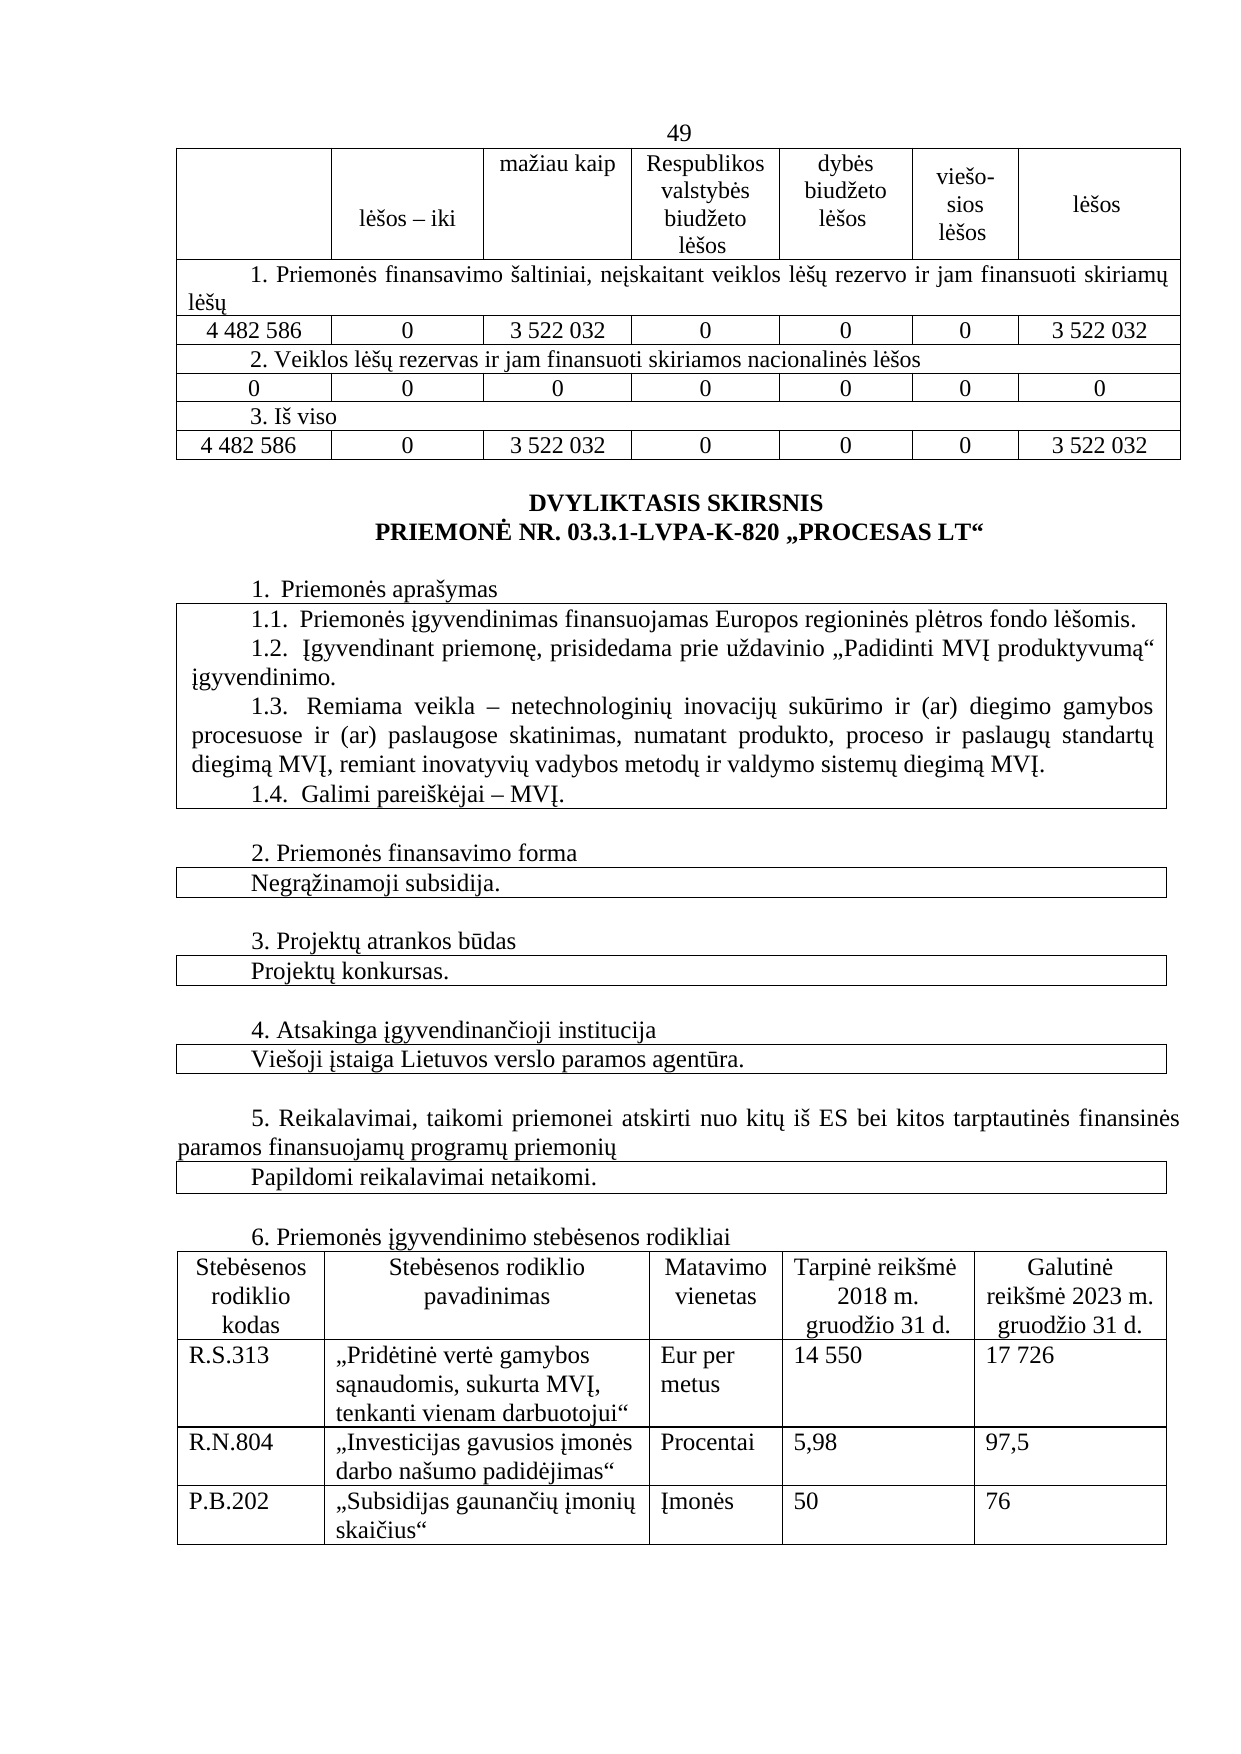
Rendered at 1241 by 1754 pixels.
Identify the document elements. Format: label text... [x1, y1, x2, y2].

table_cell 4 482 586 [177, 316, 331, 344]
table_cell 76 [975, 1486, 1166, 1543]
table_cell dybės biudžeto lėšos [780, 149, 912, 259]
table_cell lėšos [1019, 149, 1180, 259]
table_cell 17 726 [975, 1340, 1166, 1426]
table_cell 0 [913, 316, 1018, 344]
table_cell 0 [332, 374, 483, 401]
table_cell Įmonės [650, 1486, 782, 1543]
table_cell [177, 149, 331, 259]
text 3. Projektų atrankos būdas [177, 926, 1181, 955]
table_cell 0 [332, 316, 483, 344]
table_cell 3 522 032 [1019, 316, 1180, 344]
table_header Matavimo vienetas [650, 1252, 782, 1339]
table_cell 0 [780, 374, 912, 401]
table_header Negrąžinamoji subsidija. [177, 868, 1166, 897]
table_cell 3 522 032 [1019, 431, 1180, 458]
table_cell 0 [332, 431, 483, 458]
table_header 1.1. Priemonės įgyvendinimas finansuojamas Europos regioninės plėtros fondo lėšomis. [177, 604, 1166, 633]
table_cell Eur per metus [650, 1340, 782, 1426]
table_cell 50 [783, 1486, 974, 1543]
table_cell 0 [177, 374, 331, 401]
table_cell 0 [780, 431, 912, 458]
text 4. Atsakinga įgyvendinančioji institucija [177, 1015, 1181, 1043]
table_cell „Pridėtinė vertė gamybos sąnaudomis, sukurta MVĮ, tenkanti vienam darbuotojui“ [325, 1340, 649, 1426]
table_cell 0 [913, 431, 1018, 458]
table_cell 3. Iš viso [177, 402, 1180, 430]
table_header Stebėsenos rodiklio kodas [178, 1252, 324, 1339]
text 1. Priemonės aprašymas [251, 574, 1181, 603]
table_cell 1. Priemonės finansavimo šaltiniai, neįskaitant veiklos lėšų rezervo ir jam finansuoti skiriamų lėšų [177, 260, 1180, 315]
table_cell lėšos – iki [332, 149, 483, 259]
table_cell 0 [1019, 374, 1180, 401]
table_cell P.B.202 [178, 1486, 324, 1543]
table_cell „Subsidijas gaunančių įmonių skaičius“ [325, 1486, 649, 1543]
table_header Papildomi reikalavimai netaikomi. [177, 1162, 1166, 1193]
table_cell 0 [632, 374, 779, 401]
table_cell 0 [632, 316, 779, 344]
table_cell 4 482 586 [177, 431, 331, 458]
table_header Projektų konkursas. [177, 956, 1166, 985]
table_cell R.S.313 [178, 1340, 324, 1426]
text 5. Reikalavimai, taikomi priemonei atskirti nuo kitų iš ES bei kitos tarptautinės finansinės paramos finansuojamų programų priemonių [177, 1103, 1181, 1161]
table_cell 3 522 032 [484, 316, 631, 344]
table_cell R.N.804 [178, 1428, 324, 1485]
table_header Tarpinė reikšmė 2018 m. gruodžio 31 d. [783, 1252, 974, 1339]
table_cell mažiau kaip [484, 149, 631, 259]
table_cell 1.2. Įgyvendinant priemonę, prisidedama prie uždavinio „Padidinti MVĮ produktyvumą“ įgyvendinimo. [177, 633, 1166, 691]
table_cell 0 [484, 374, 631, 401]
table_cell 2. Veiklos lėšų rezervas ir jam finansuoti skiriamos nacionalinės lėšos [177, 345, 1180, 373]
table_cell viešo-sios lėšos [913, 149, 1018, 259]
table_cell 0 [913, 374, 1018, 401]
table_cell 5,98 [783, 1428, 974, 1485]
table_cell Respublikos valstybės biudžeto lėšos [632, 149, 779, 259]
table_cell 97,5 [975, 1428, 1166, 1485]
table_header Stebėsenos rodiklio pavadinimas [325, 1252, 649, 1339]
table_cell „Investicijas gavusios įmonės darbo našumo padidėjimas“ [325, 1428, 649, 1485]
table_cell 0 [780, 316, 912, 344]
table_cell Procentai [650, 1428, 782, 1485]
table_cell 1.3. Remiama veikla – netechnologinių inovacijų sukūrimo ir (ar) diegimo gamybos procesuose ir (ar) paslaugose skatinimas, numatant produkto, proceso ir paslaugų standartų diegimą MVĮ, remiant inovatyvių vadybos metodų ir valdymo sistemų diegimą MVĮ. [177, 691, 1166, 779]
table_cell 0 [632, 431, 779, 458]
table_header Galutinė reikšmė 2023 m. gruodžio 31 d. [975, 1252, 1166, 1339]
table_cell 3 522 032 [484, 431, 631, 458]
text 6. Priemonės įgyvendinimo stebėsenos rodikliai [177, 1222, 1181, 1251]
table_cell 14 550 [783, 1340, 974, 1426]
text PRIEMONĖ NR. 03.3.1-LVPA-K-820 „PROCESAS LT“ [177, 517, 1181, 546]
table_cell 1.4. Galimi pareiškėjai – MVĮ. [177, 779, 1166, 808]
text DVYLIKTASIS SKIRSNIS [177, 488, 1181, 517]
text 2. Priemonės finansavimo forma [251, 838, 1181, 867]
table_header Viešoji įstaiga Lietuvos verslo paramos agentūra. [177, 1045, 1166, 1073]
